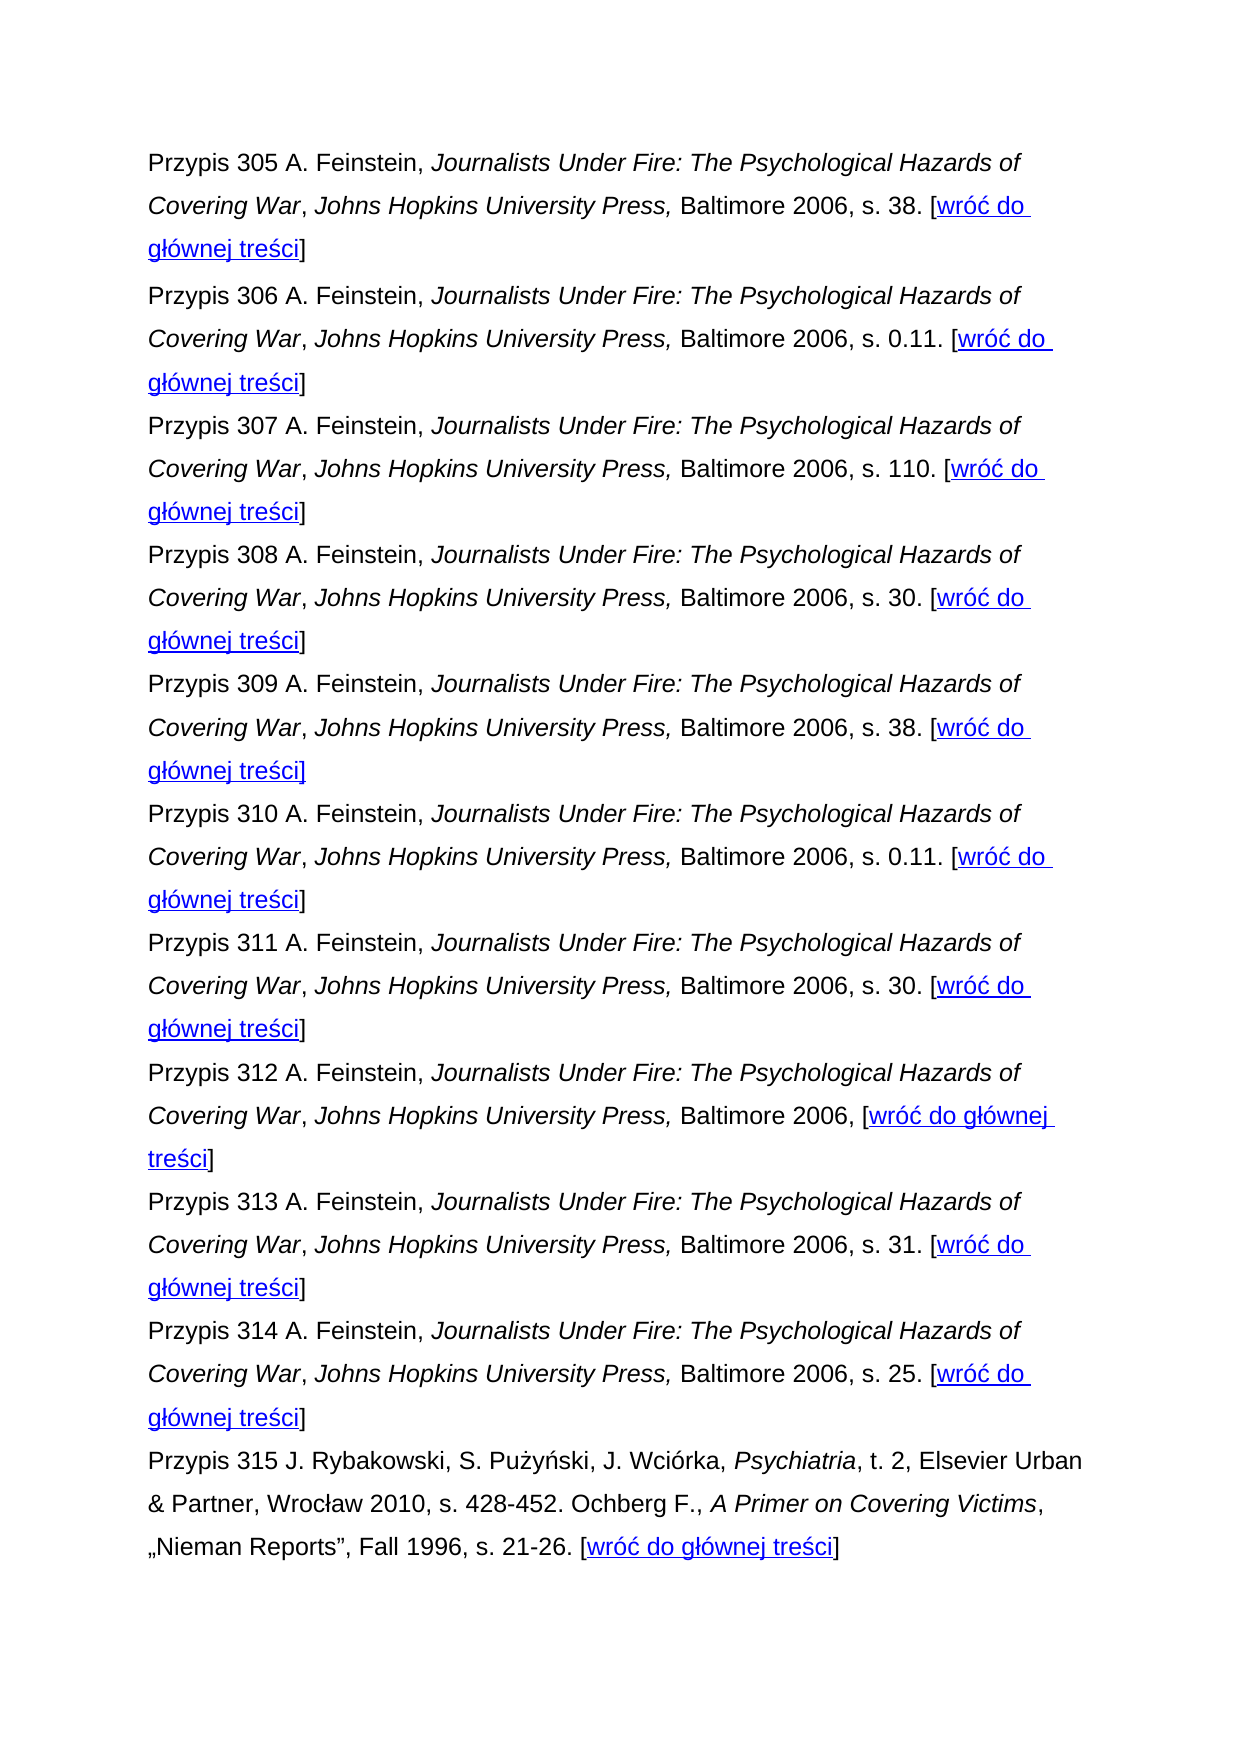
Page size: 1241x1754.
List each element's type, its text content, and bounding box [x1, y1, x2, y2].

text Przypis 305 A. Feinstein, Journalists Under Fire: The Psychological Hazards of Covering War, Johns Hopkins University Press, Baltimore 2006, s. 38. [wróć do głównej treści] [148, 148, 1092, 263]
text Przypis 307 A. Feinstein, Journalists Under Fire: The Psychological Hazards of Covering War, Johns Hopkins University Press, Baltimore 2006, s. 110. [wróć do głównej treści] [148, 411, 1092, 526]
text Przypis 309 A. Feinstein, Journalists Under Fire: The Psychological Hazards of Covering War, Johns Hopkins University Press, Baltimore 2006, s. 38. [wróć do głównej treści] [148, 669, 1092, 784]
text Przypis 306 A. Feinstein, Journalists Under Fire: The Psychological Hazards of Covering War, Johns Hopkins University Press, Baltimore 2006, s. 0.11. [wróć do głównej treści] [148, 281, 1092, 396]
text Przypis 315 J. Rybakowski, S. Pużyński, J. Wciórka, Psychiatria, t. 2, Elsevier Urban & Partner, Wrocław 2010, s. 428-452. Ochberg F., A Primer on Covering Victims, „Nieman Reports”, Fall 1996, s. 21-26. [wróć do głównej treści] [148, 1446, 1092, 1561]
text Przypis 313 A. Feinstein, Journalists Under Fire: The Psychological Hazards of Covering War, Johns Hopkins University Press, Baltimore 2006, s. 31. [wróć do głównej treści] [148, 1187, 1092, 1302]
text Przypis 312 A. Feinstein, Journalists Under Fire: The Psychological Hazards of Covering War, Johns Hopkins University Press, Baltimore 2006, [wróć do głównej treści] [148, 1057, 1092, 1172]
text Przypis 314 A. Feinstein, Journalists Under Fire: The Psychological Hazards of Covering War, Johns Hopkins University Press, Baltimore 2006, s. 25. [wróć do głównej treści] [148, 1316, 1092, 1431]
text Przypis 308 A. Feinstein, Journalists Under Fire: The Psychological Hazards of Covering War, Johns Hopkins University Press, Baltimore 2006, s. 30. [wróć do głównej treści] [148, 540, 1092, 655]
text Przypis 311 A. Feinstein, Journalists Under Fire: The Psychological Hazards of Covering War, Johns Hopkins University Press, Baltimore 2006, s. 30. [wróć do głównej treści] [148, 928, 1092, 1043]
text Przypis 310 A. Feinstein, Journalists Under Fire: The Psychological Hazards of Covering War, Johns Hopkins University Press, Baltimore 2006, s. 0.11. [wróć do głównej treści] [148, 799, 1092, 914]
